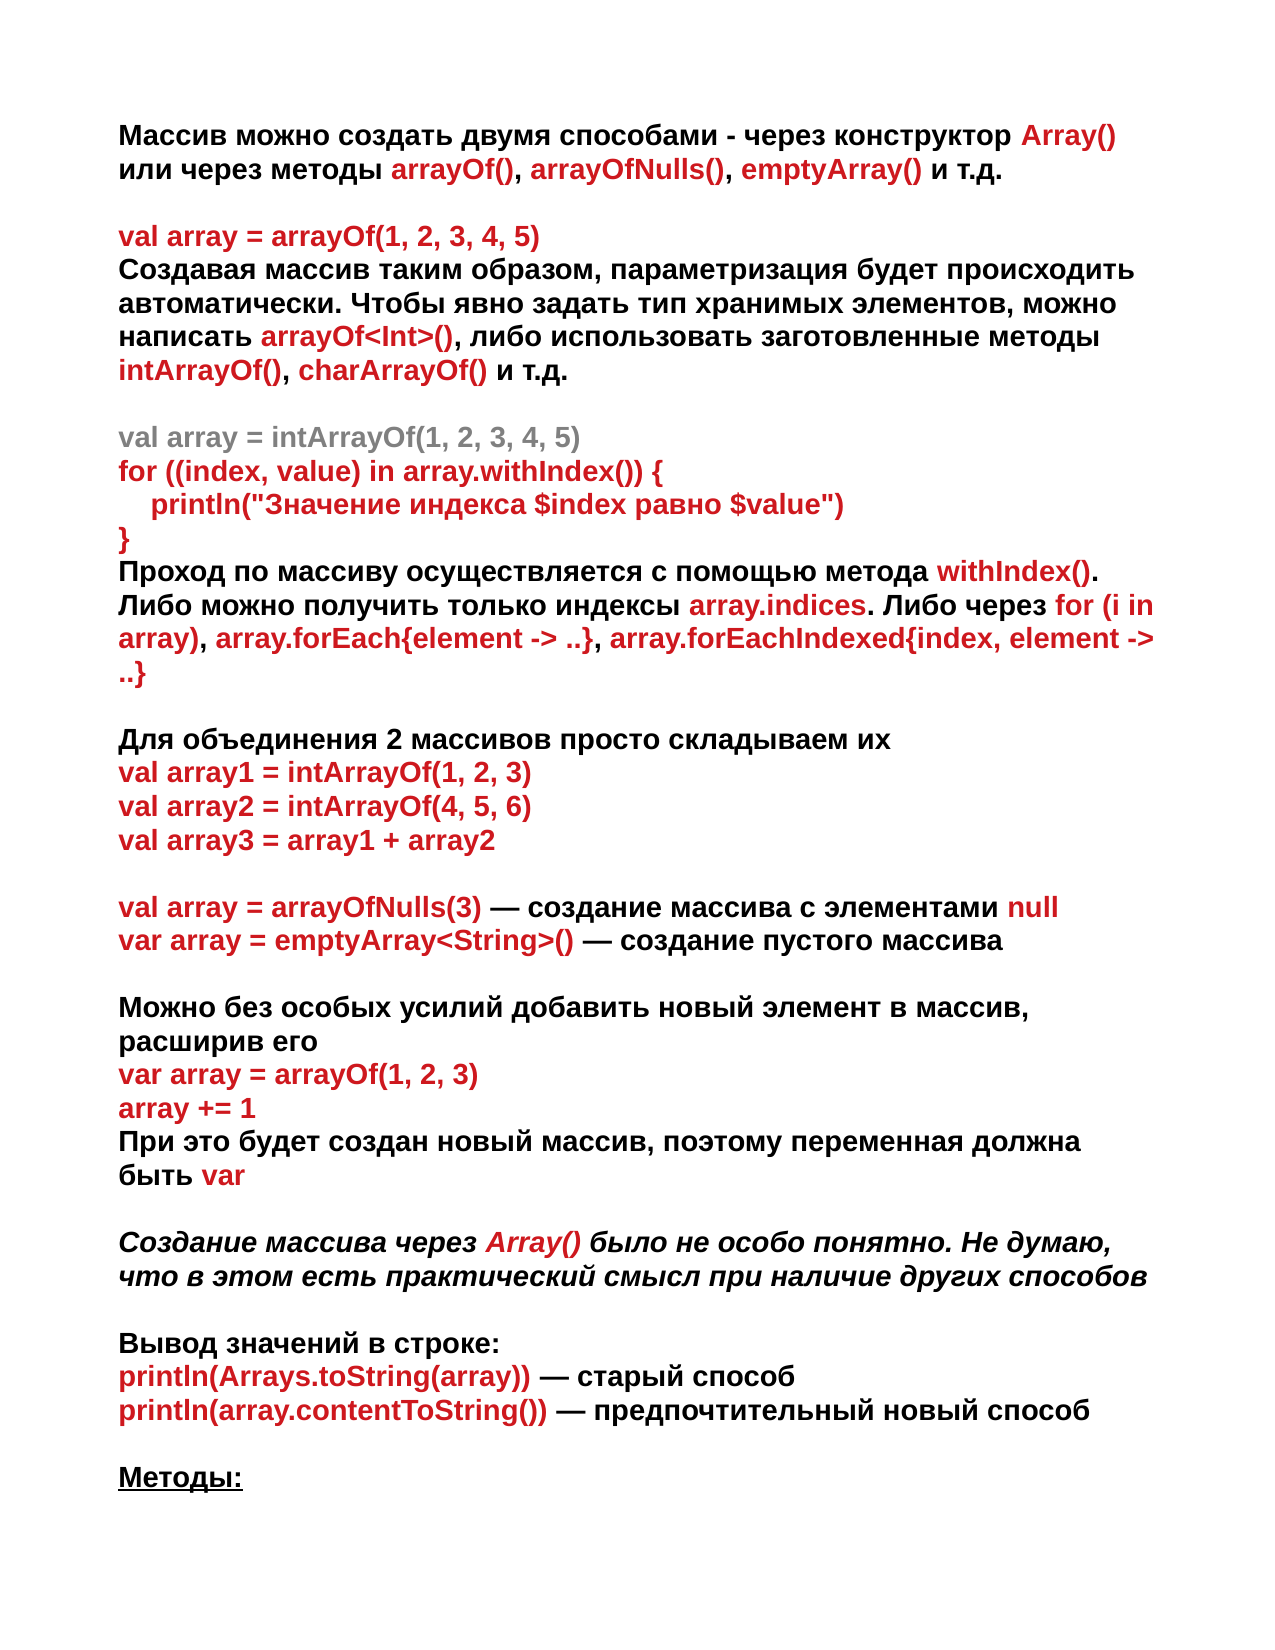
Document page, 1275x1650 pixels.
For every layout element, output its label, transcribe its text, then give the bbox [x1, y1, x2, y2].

text val array = arrayOf(1, 2, 3, 4, 5) [118, 219, 1157, 252]
text array += 1 [118, 1091, 1157, 1124]
text val array2 = intArrayOf(4, 5, 6) [118, 789, 1157, 822]
text println(Arrays.toString(array)) — старый способ [118, 1359, 1157, 1393]
text Массив можно создать двумя способами - через конструктор Array() или через методы arrayOf(), arrayOfNulls(), emptyArray() и т.д. [118, 118, 1157, 185]
text } [118, 521, 1157, 554]
text Можно без особых усилий добавить новый элемент в массив, расширив его [118, 990, 1157, 1057]
text val array1 = intArrayOf(1, 2, 3) [118, 755, 1157, 789]
text val array3 = array1 + array2 [118, 822, 1157, 856]
text Вывод значений в строке: [118, 1326, 1157, 1359]
text Для объединения 2 массивов просто складываем их [118, 722, 1157, 755]
text val array = arrayOfNulls(3) — создание массива с элементами null [118, 889, 1157, 923]
text println("Значение индекса $index равно $value") [118, 487, 1157, 521]
text Методы: [118, 1460, 1157, 1493]
text println(array.contentToString()) — предпочтительный новый способ [118, 1393, 1157, 1426]
text Проход по массиву осуществляется с помощью метода withIndex(). Либо можно получить только индексы array.indices. Либо через for (i in array), array.forEach{element -> ..}, array.forEachIndexed{index, element -> ..} [118, 554, 1157, 688]
text var array = arrayOf(1, 2, 3) [118, 1057, 1157, 1091]
text Создавая массив таким образом, параметризация будет происходить автоматически. Чтобы явно задать тип хранимых элементов, можно написать arrayOf<Int>(), либо использовать заготовленные методы intArrayOf(), charArrayOf() и т.д. [118, 252, 1157, 386]
text val array = intArrayOf(1, 2, 3, 4, 5) [118, 420, 1157, 453]
text var array = emptyArray<String>() — создание пустого массива [118, 923, 1157, 957]
text Создание массива через Array() было не особо понятно. Не думаю, что в этом есть практический смысл при наличие других способов [118, 1225, 1157, 1292]
text for ((index, value) in array.withIndex()) { [118, 453, 1157, 487]
text При это будет создан новый массив, поэтому переменная должна быть var [118, 1124, 1157, 1191]
